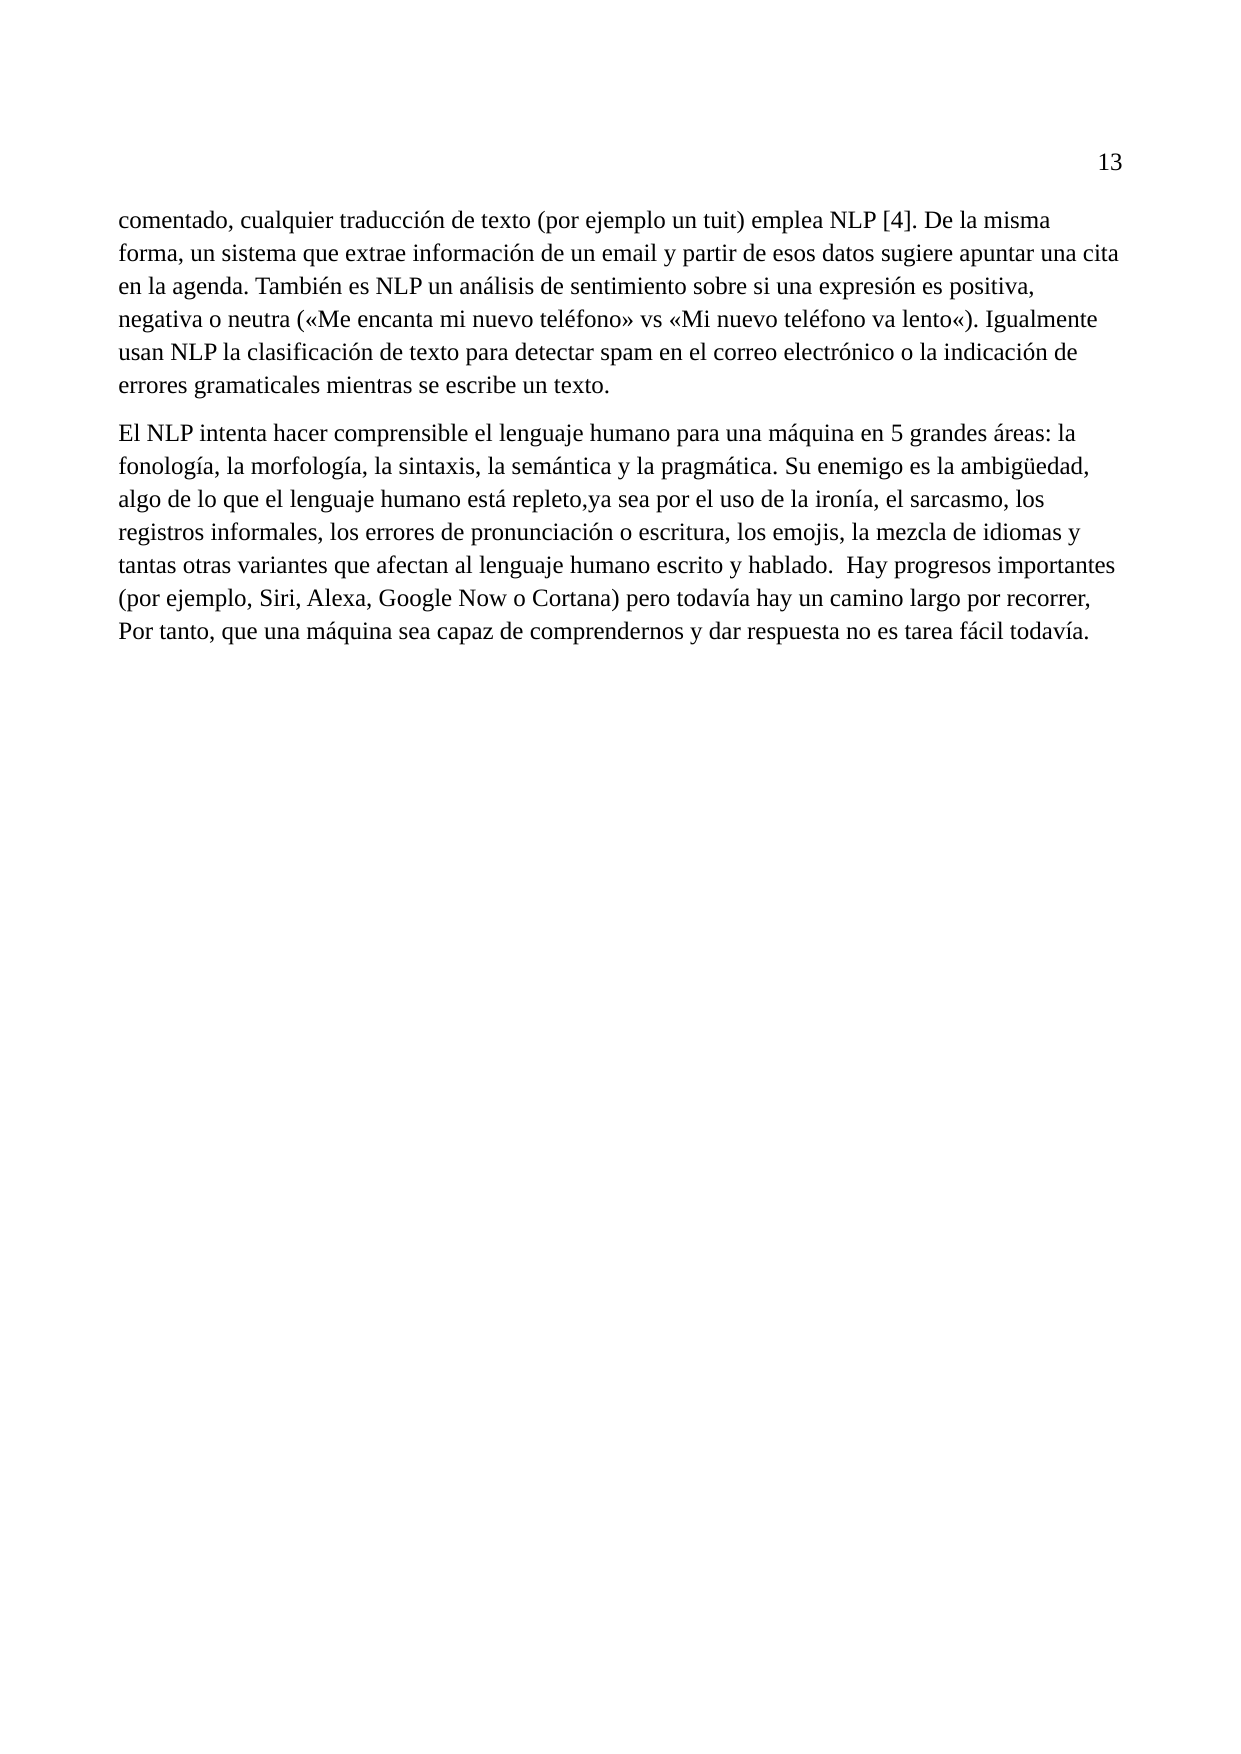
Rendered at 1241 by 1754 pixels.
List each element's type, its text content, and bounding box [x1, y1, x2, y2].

text El NLP intenta hacer comprensible el lenguaje humano para una máquina en 5 grandes áreas: la fonología, la morfología, la sintaxis, la semántica y la pragmática. Su enemigo es la ambigüedad, algo de lo que el lenguaje humano está repleto,ya sea por el uso de la ironía, el sarcasmo, los registros informales, los errores de pronunciación o escritura, los emojis, la mezcla de idiomas y tantas otras variantes que afectan al lenguaje humano escrito y hablado. Hay progresos importantes (por ejemplo, Siri, Alexa, Google Now o Cortana) pero todavía hay un camino largo por recorrer, Por tanto, que una máquina sea capaz de comprendernos y dar respuesta no es tarea fácil todavía. [118, 418, 1122, 645]
text comentado, cualquier traducción de texto (por ejemplo un tuit) emplea NLP [4]. De la misma forma, un sistema que extrae información de un email y partir de esos datos sugiere apuntar una cita en la agenda. También es NLP un análisis de sentimiento sobre si una expresión es positiva, negativa o neutra («Me encanta mi nuevo teléfono» vs «Mi nuevo teléfono va lento«). Igualmente usan NLP la clasificación de texto para detectar spam en el correo electrónico o la indicación de errores gramaticales mientras se escribe un texto. [118, 205, 1122, 399]
